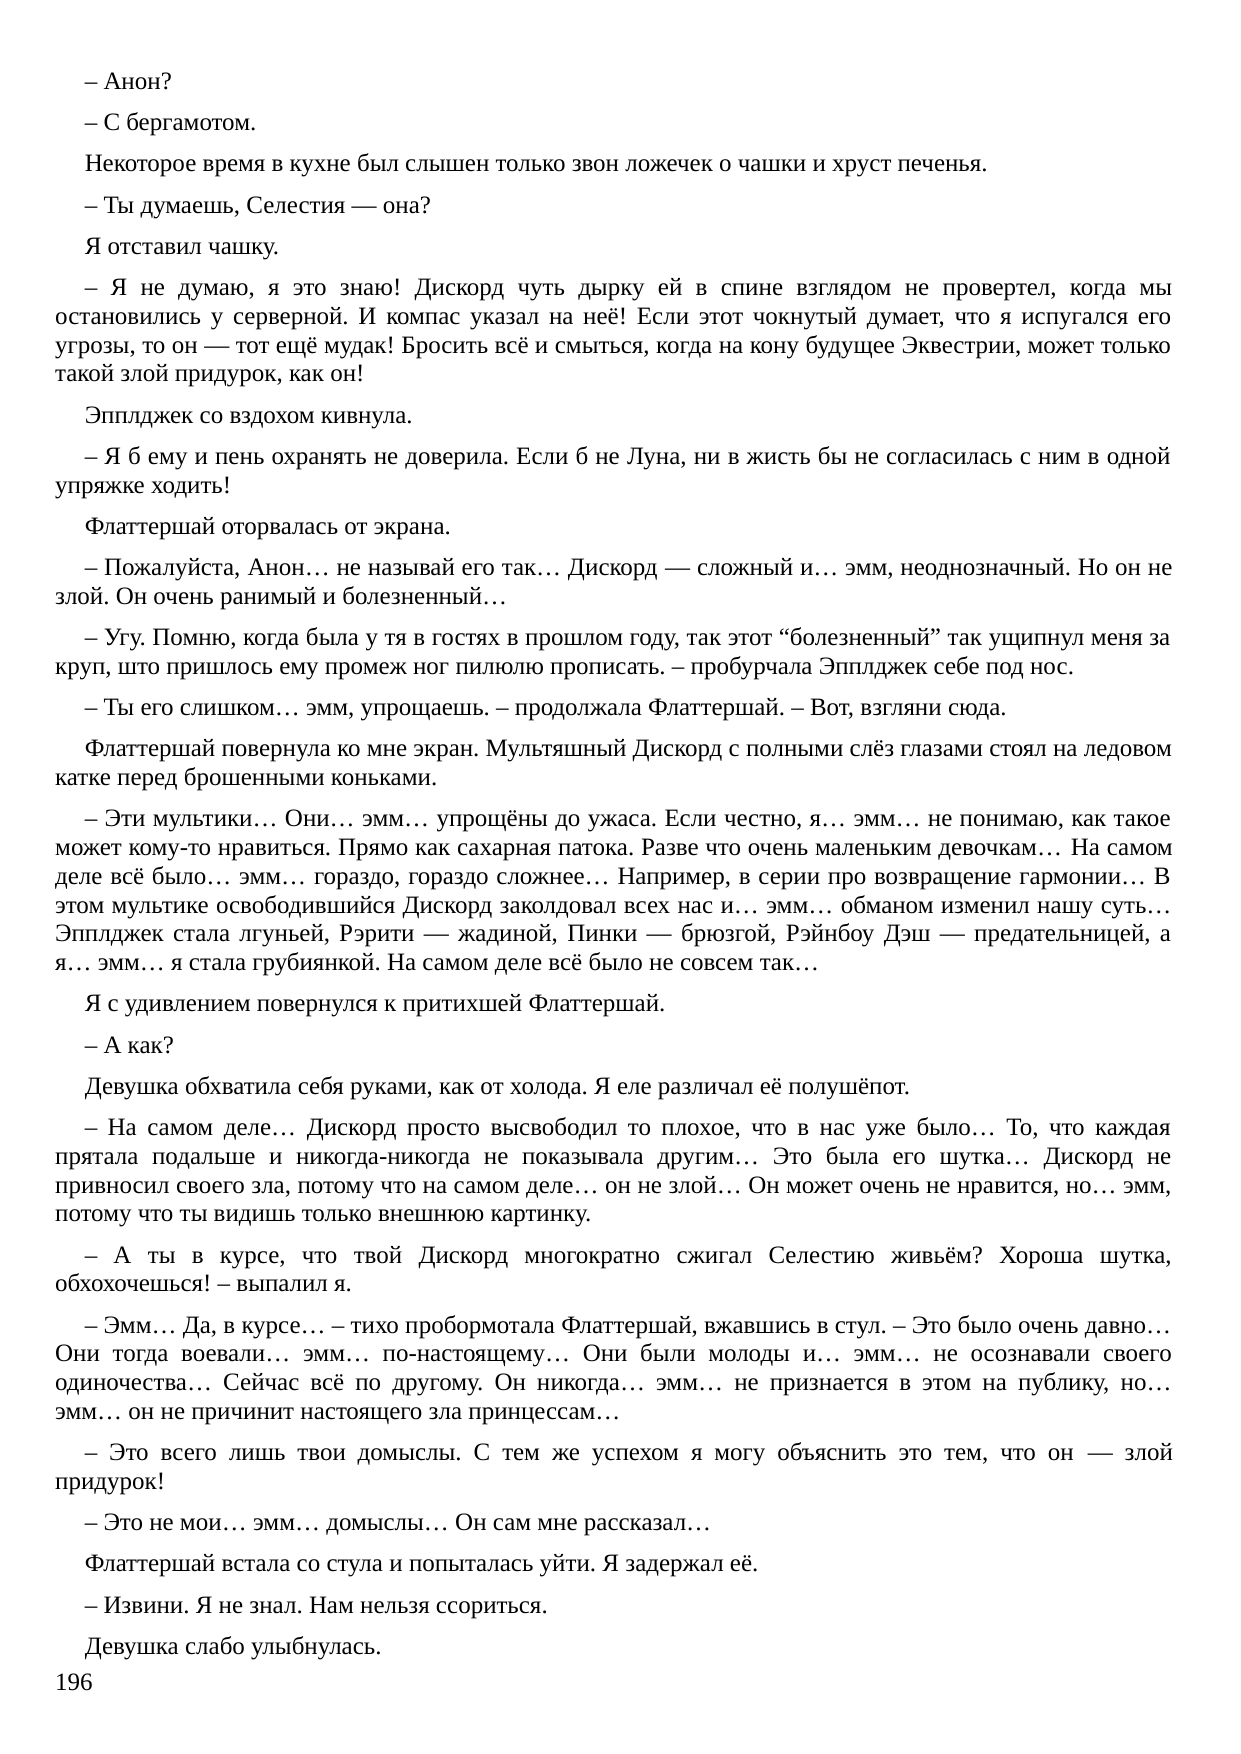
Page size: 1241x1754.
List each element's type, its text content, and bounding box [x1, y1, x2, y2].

text – Это всего лишь твои домыслы. С тем же успехом я могу объяснить это тем, что он — злой придурок! [55, 1437, 1173, 1495]
text – Я б ему и пень охранять не доверила. Если б не Луна, ни в жисть бы не согласилась с ним в одной упряжке ходить! [55, 441, 1173, 498]
text Девушка слабо улыбнулась. [55, 1631, 1173, 1660]
text – Угу. Помню, когда была у тя в гостях в прошлом году, так этот “болезненный” так ущипнул меня за круп, што пришлось ему промеж ног пилюлю прописать. – пробурчала Эпплджек себе под нос. [55, 622, 1173, 680]
text – Ты думаешь, Селестия — она? [55, 190, 1173, 218]
text – Эмм… Да, в курсе… – тихо пробормотала Флаттершай, вжавшись в стул. – Это было очень давно… Они тогда воевали… эмм… по-настоящему… Они были молоды и… эмм… не осознавали своего одиночества… Сейчас всё по другому. Он никогда… эмм… не признается в этом на публику, но… эмм… он не причинит настоящего зла принцессам… [55, 1310, 1173, 1425]
text – А как? [55, 1030, 1173, 1058]
text Девушка обхватила себя руками, как от холода. Я еле различал её полушёпот. [55, 1071, 1173, 1100]
text – На самом деле… Дискорд просто высвободил то плохое, что в нас уже было… То, что каждая прятала подальше и никогда-никогда не показывала другим… Это была его шутка… Дискорд не привносил своего зла, потому что на самом деле… он не злой… Он может очень не нравится, но… эмм, потому что ты видишь только внешнюю картинку. [55, 1112, 1173, 1227]
text – С бергамотом. [55, 107, 1173, 136]
text – Извини. Я не знал. Нам нельзя ссориться. [55, 1590, 1173, 1618]
text – Эти мультики… Они… эмм… упрощёны до ужаса. Если честно, я… эмм… не понимаю, как такое может кому-то нравиться. Прямо как сахарная патока. Разве что очень маленьким девочкам… На самом деле всё было… эмм… гораздо, гораздо сложнее… Например, в серии про возвращение гармонии… В этом мультике освободившийся Дискорд заколдовал всех нас и… эмм… обманом изменил нашу суть… Эпплджек стала лгуньей, Рэрити — жадиной, Пинки — брюзгой, Рэйнбоу Дэш — предательницей, а я… эмм… я стала грубиянкой. На самом деле всё было не совсем так… [55, 803, 1173, 976]
text Флаттершай оторвалась от экрана. [55, 511, 1173, 540]
text – А ты в курсе, что твой Дискорд многократно сжигал Селестию живьём? Хороша шутка, обхохочешься! – выпалил я. [55, 1240, 1173, 1297]
text Флаттершай встала со стула и попыталась уйти. Я задержал её. [55, 1548, 1173, 1577]
text – Ты его слишком… эмм, упрощаешь. – продолжала Флаттершай. – Вот, взгляни сюда. [55, 692, 1173, 721]
text Эпплджек со вздохом кивнула. [55, 400, 1173, 428]
text – Пожалуйста, Анон… не называй его так… Дискорд — сложный и… эмм, неоднозначный. Но он не злой. Он очень ранимый и болезненный… [55, 552, 1173, 610]
text Я с удивлением повернулся к притихшей Флаттершай. [55, 988, 1173, 1017]
text – Это не мои… эмм… домыслы… Он сам мне рассказал… [55, 1507, 1173, 1536]
text Я отставил чашку. [55, 231, 1173, 260]
text Некоторое время в кухне был слышен только звон ложечек о чашки и хруст печенья. [55, 148, 1173, 177]
text – Я не думаю, я это знаю! Дискорд чуть дырку ей в спине взглядом не провертел, когда мы остановились у серверной. И компас указал на неё! Если этот чокнутый думает, что я испугался его угрозы, то он — тот ещё мудак! Бросить всё и смыться, когда на кону будущее Эквестрии, может только такой злой придурок, как он! [55, 272, 1173, 387]
text – Анон? [55, 66, 1173, 95]
text Флаттершай повернула ко мне экран. Мультяшный Дискорд с полными слёз глазами стоял на ледовом катке перед брошенными коньками. [55, 733, 1173, 791]
